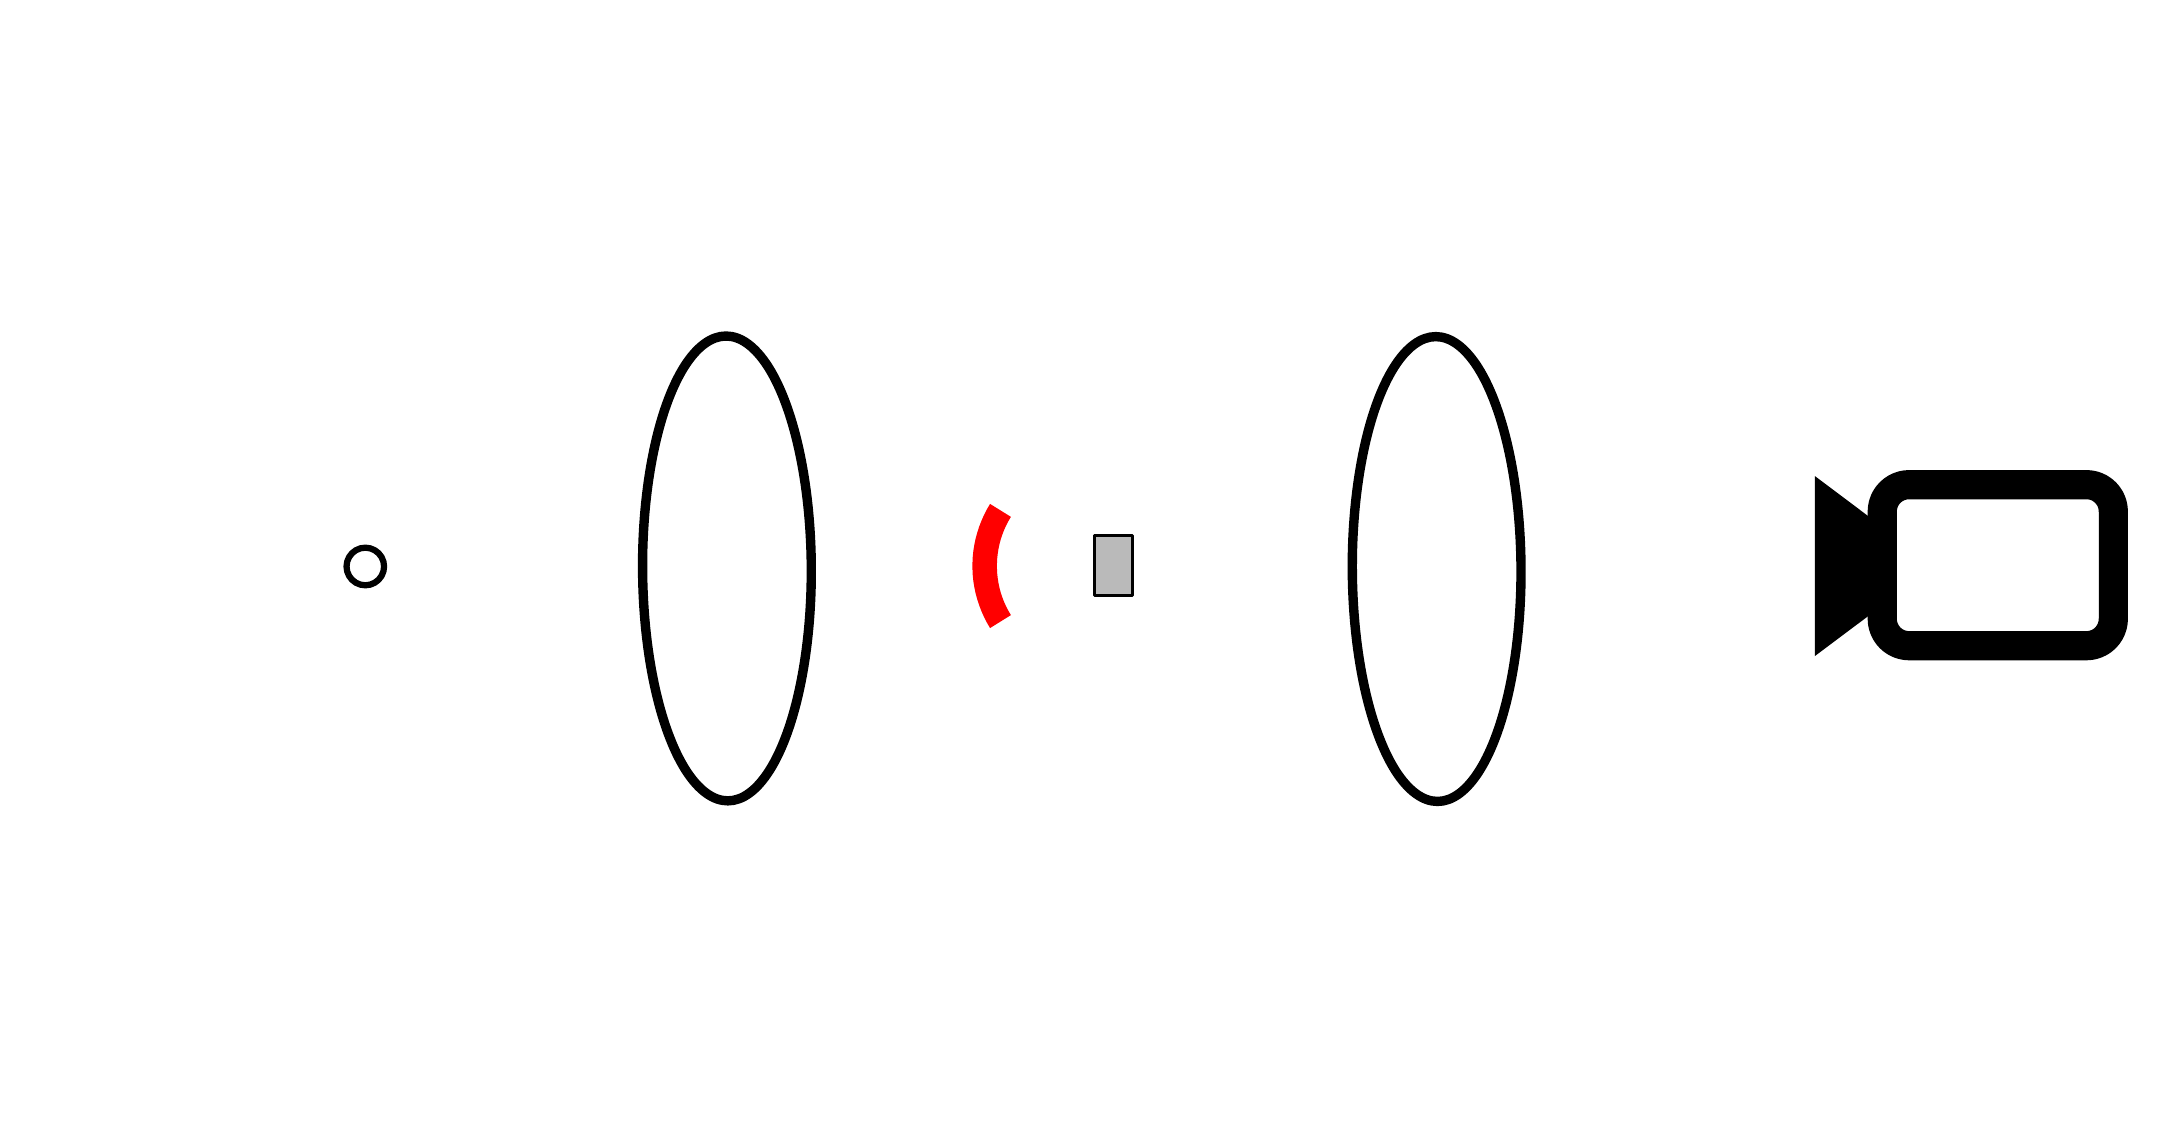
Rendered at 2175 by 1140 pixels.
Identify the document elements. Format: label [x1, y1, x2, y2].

text_box [642, 0, 1747, 1140]
text_box [1814, 476, 1875, 657]
text_box [1882, 484, 2114, 646]
